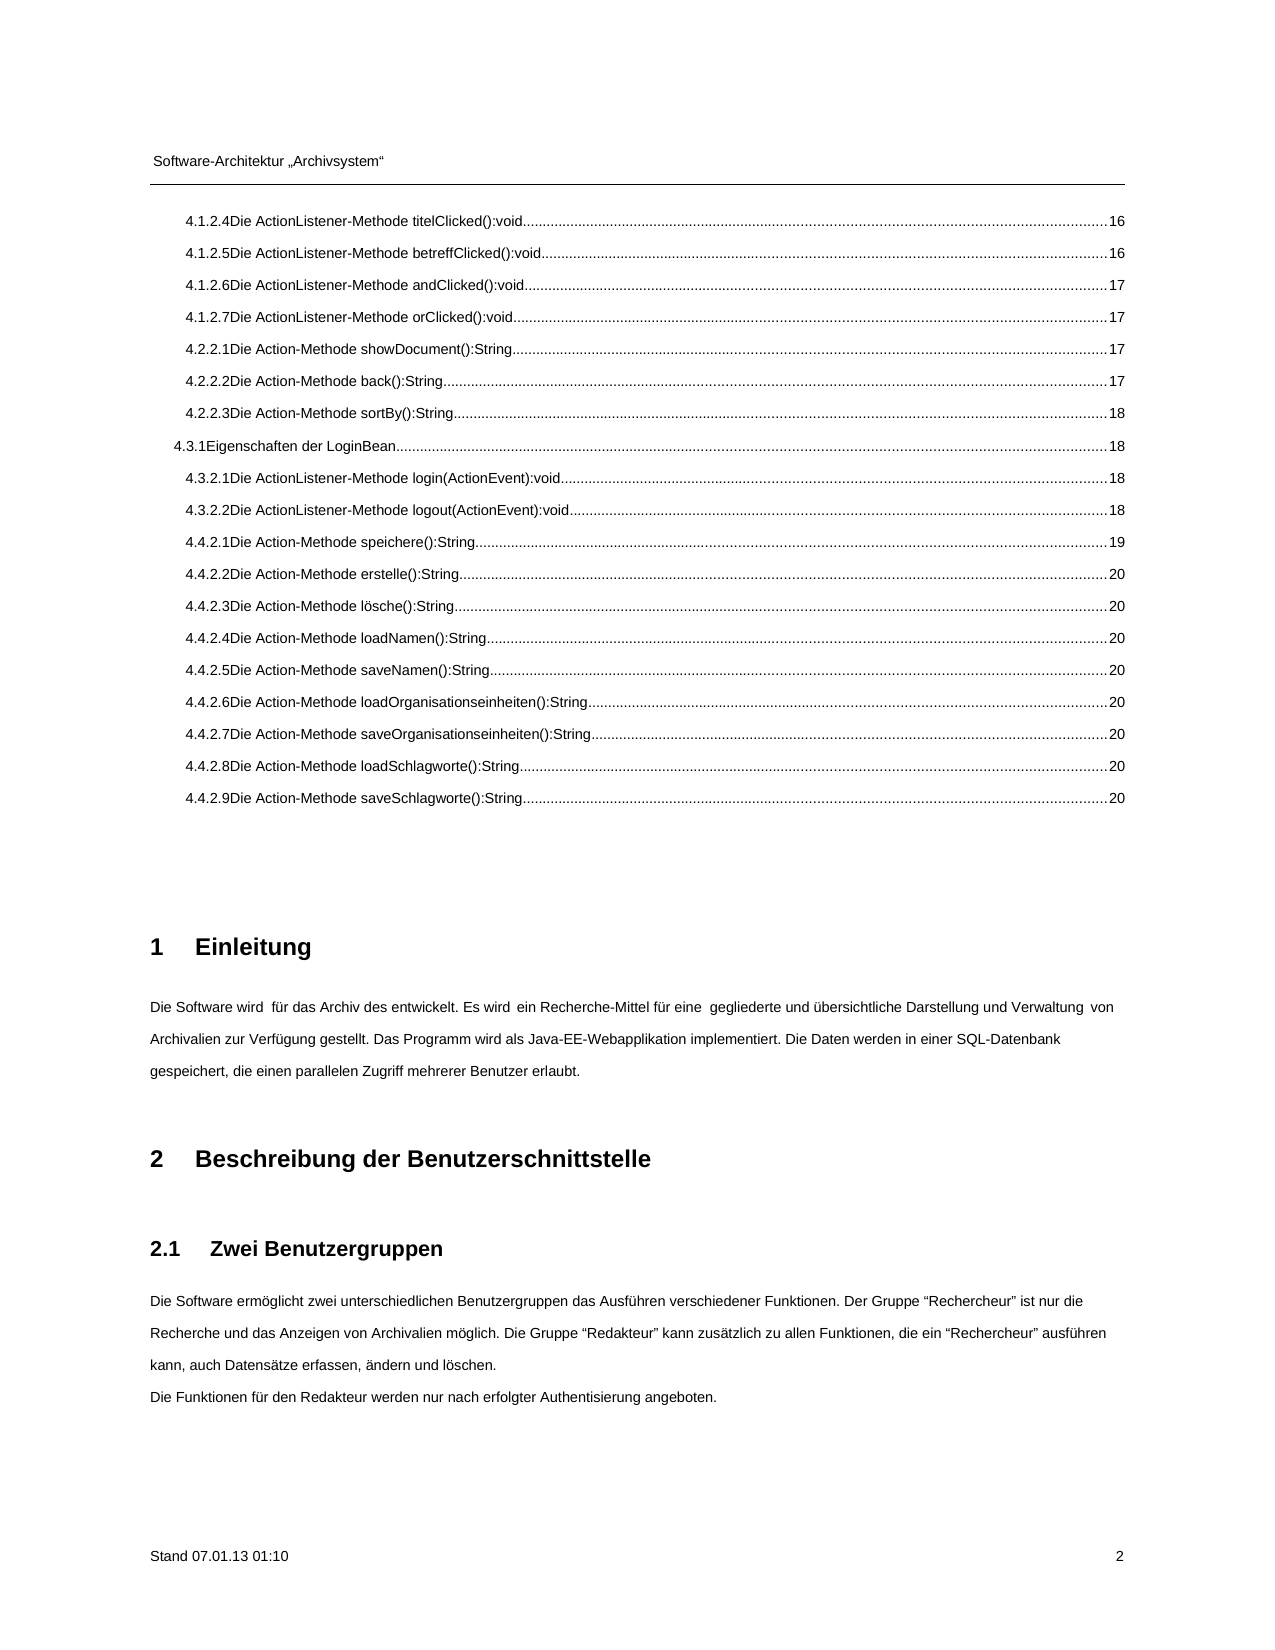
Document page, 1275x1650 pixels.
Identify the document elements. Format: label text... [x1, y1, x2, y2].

text 4.4.2.8Die Action-Methode loadSchlagworte():String 20 [185, 759, 1125, 787]
text 4.4.2.2Die Action-Methode erstelle():String 20 [185, 566, 1125, 594]
text 4.3.2.2Die ActionListener-Methode logout(ActionEvent):void 18 [185, 502, 1125, 530]
text 4.4.2.5Die Action-Methode saveNamen():String 20 [185, 662, 1125, 690]
subtitle Beschreibung der Benutzerschnittstelle [150, 1146, 1125, 1192]
text 4.4.2.1Die Action-Methode speichere():String 19 [185, 534, 1125, 562]
text Die Software wird für das Archiv des entwickelt. Es wird ein Recherche-Mittel für eine gegliederte und übersichtliche Darstellung und Verwaltung von Archivalien zur Verfügung gestellt. Das Programm wird als Java-EE-Webapplikation implementiert. Die Daten werden in einer SQL-Datenbank gespeichert, die einen parallelen Zugriff mehrerer Benutzer erlaubt. [150, 999, 1125, 1091]
text 4.2.2.2Die Action-Methode back():String 17 [185, 374, 1125, 402]
text 4.3.1Eigenschaften der LoginBean 18 [174, 438, 1125, 466]
subtitle Einleitung [150, 933, 1125, 980]
text 4.3.2.1Die ActionListener-Methode login(ActionEvent):void 18 [185, 470, 1125, 498]
text 4.2.2.1Die Action-Methode showDocument():String 17 [185, 342, 1125, 369]
text 4.4.2.9Die Action-Methode saveSchlagworte():String 20 [185, 791, 1125, 819]
text Die Software ermöglicht zwei unterschiedlichen Benutzergruppen das Ausführen verschiedener Funktionen. Der Gruppe “Rechercheur” ist nur die Recherche und das Anzeigen von Archivalien möglich. Die Gruppe “Redakteur” kann zusätzlich zu allen Funktionen, die ein “Rechercheur” ausführen kann, auch Datensätze erfassen, ändern und löschen. [150, 1293, 1125, 1385]
text 4.2.2.3Die Action-Methode sortBy():String 18 [185, 406, 1125, 434]
text 4.4.2.4Die Action-Methode loadNamen():String 20 [185, 630, 1125, 658]
text 4.1.2.7Die ActionListener-Methode orClicked():void 17 [185, 309, 1125, 337]
text 4.4.2.7Die Action-Methode saveOrganisationseinheiten():String 20 [185, 727, 1125, 754]
text 4.4.2.6Die Action-Methode loadOrganisationseinheiten():String 20 [185, 694, 1125, 722]
text Die Funktionen für den Redakteur werden nur nach erfolgter Authentisierung angeboten. [150, 1389, 1125, 1417]
text 4.1.2.4Die ActionListener-Methode titelClicked():void 16 [185, 213, 1125, 241]
text 4.4.2.3Die Action-Methode lösche():String 20 [185, 598, 1125, 626]
text 4.1.2.6Die ActionListener-Methode andClicked():void 17 [185, 277, 1125, 305]
subtitle Zwei Benutzergruppen [150, 1237, 1125, 1278]
text 4.1.2.5Die ActionListener-Methode betreffClicked():void 16 [185, 245, 1125, 273]
